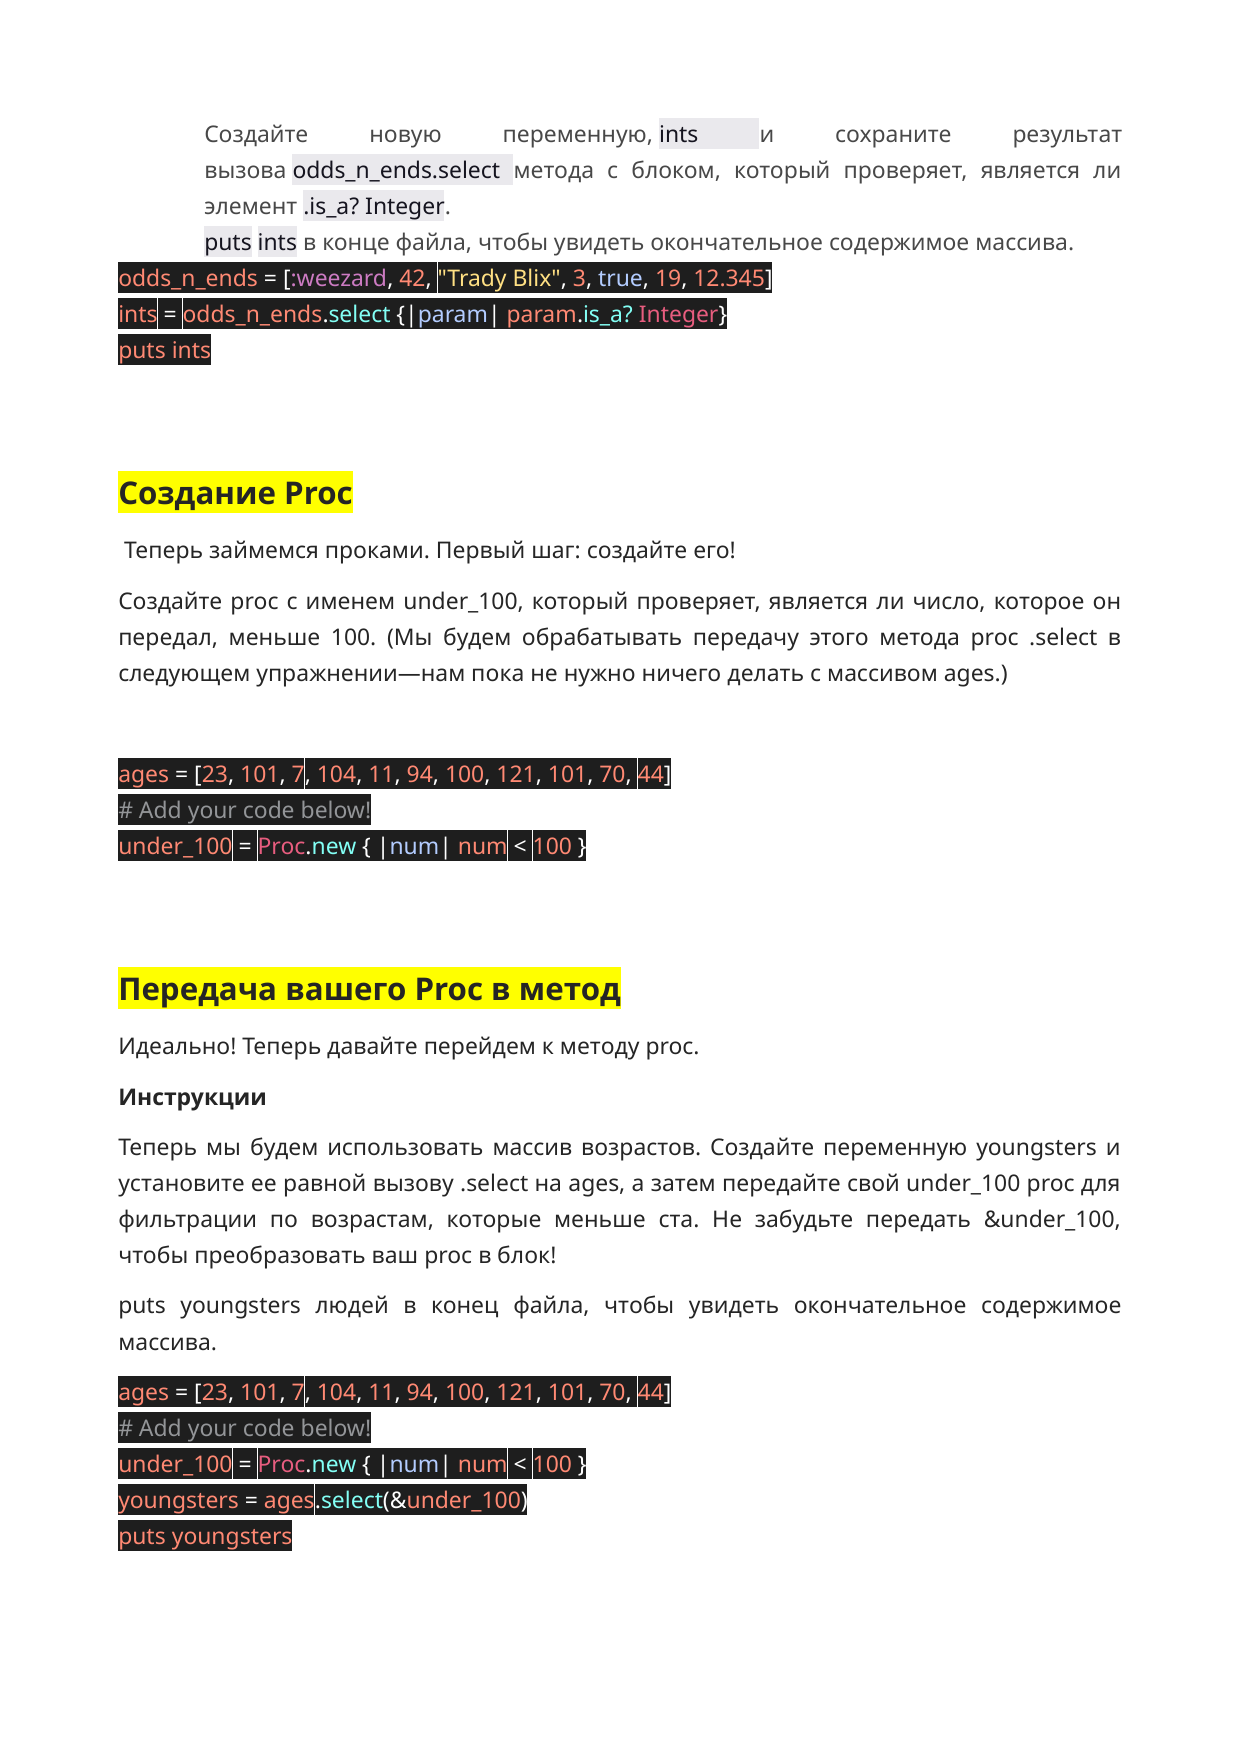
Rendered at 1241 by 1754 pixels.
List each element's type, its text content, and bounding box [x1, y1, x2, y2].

text odds_n_ends = [:weezard, 42, "Trady Blix", 3, true, 19, 12.345] [118, 262, 1122, 293]
text under_100 = Proc.new { |num| num < 100 } [118, 1448, 1122, 1479]
text Передача вашего Proc в метод [118, 967, 1122, 1009]
text # Add your code below! [118, 1412, 1122, 1443]
text Создайте новую переменную, ints и сохраните результат вызова odds_n_ends.select метода с блоком, который проверяет, является ли элемент .is_a? Integer. [204, 118, 1122, 221]
text puts youngsters людей в конец файла, чтобы увидеть окончательное содержимое массива. [118, 1289, 1122, 1357]
text Создайте proc с именем under_100, который проверяет, является ли число, которое он передал, меньше 100. (Мы будем обрабатывать передачу этого метода proc .select в следующем упражнении—нам пока не нужно ничего делать с массивом ages.) [118, 585, 1122, 688]
text Идеально! Теперь давайте перейдем к методу proc. [118, 1030, 1122, 1061]
text puts ints [118, 334, 1122, 365]
text puts ints в конце файла, чтобы увидеть окончательное содержимое массива. [204, 226, 1122, 257]
text # Add your code below! [118, 794, 1122, 825]
text Теперь займемся проками. Первый шаг: создайте его! [118, 534, 1122, 566]
text Инструкции [118, 1081, 1122, 1112]
text ints = odds_n_ends.select {|param| param.is_a? Integer} [118, 298, 1122, 329]
text under_100 = Proc.new { |num| num < 100 } [118, 829, 1122, 861]
text youngsters = ages.select(&under_100) [118, 1484, 1122, 1515]
text ages = [23, 101, 7, 104, 11, 94, 100, 121, 101, 70, 44] [118, 758, 1122, 789]
text ages = [23, 101, 7, 104, 11, 94, 100, 121, 101, 70, 44] [118, 1376, 1122, 1407]
text Создание Proc [118, 471, 1122, 513]
text puts youngsters [118, 1520, 1122, 1551]
text Теперь мы будем использовать массив возрастов. Создайте переменную youngsters и установите ее равной вызову .select на ages, а затем передайте свой under_100 proc для фильтрации по возрастам, которые меньше ста. Не забудьте передать &under_100, чтобы преобразовать ваш proc в блок! [118, 1131, 1122, 1270]
